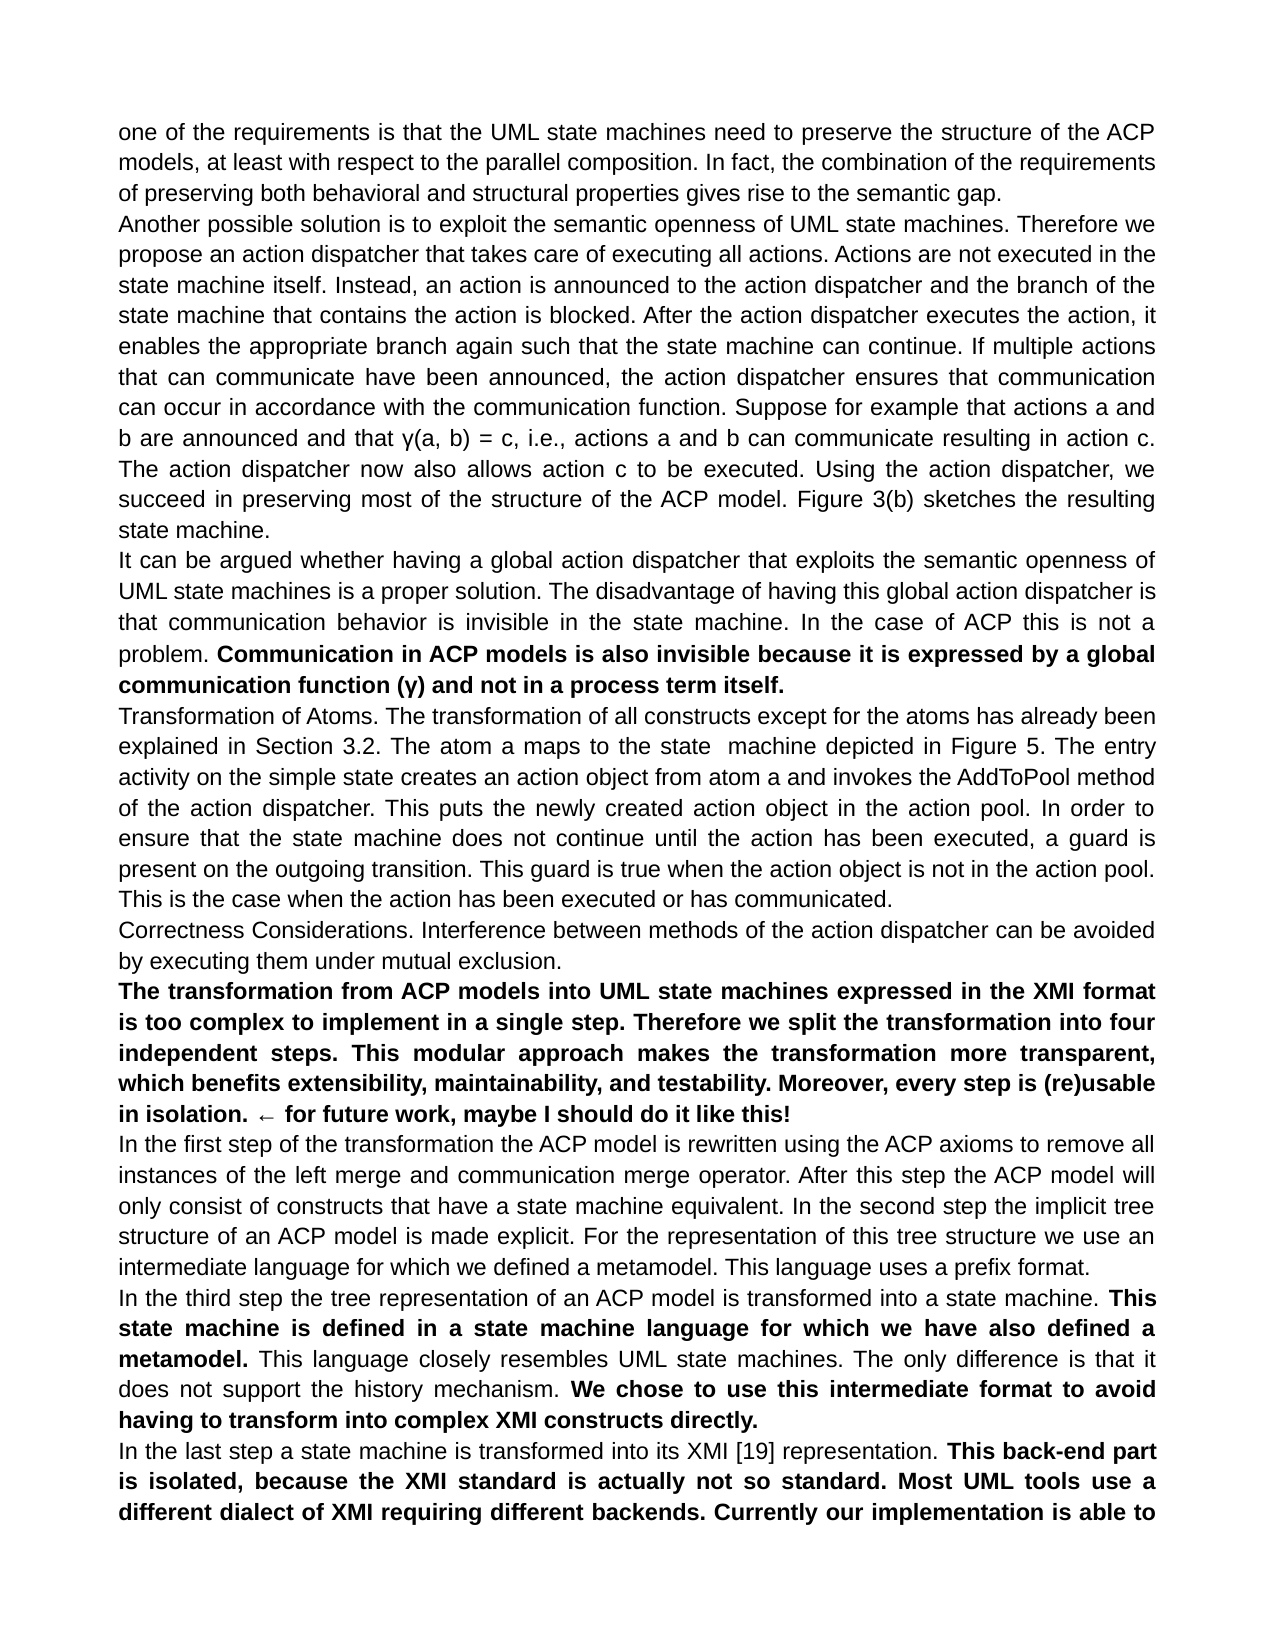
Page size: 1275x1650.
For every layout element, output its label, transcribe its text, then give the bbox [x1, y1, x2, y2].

text In the last step a state machine is transformed into its XMI [19] representation. This back-end part is isolated, because the XMI standard is actually not so standard. Most UML tools use a different dialect of XMI requiring different backends. Currently our implementation is able to [118, 1437, 1157, 1525]
text Transformation of Atoms. The transformation of all constructs except for the atoms has already been explained in Section 3.2. The atom a maps to the state machine depicted in Figure 5. The entry activity on the simple state creates an action object from atom a and invokes the AddToPool method of the action dispatcher. This puts the newly created action object in the action pool. In order to ensure that the state machine does not continue until the action has been executed, a guard is present on the outgoing transition. This guard is true when the action object is not in the action pool. This is the case when the action has been executed or has communicated. [118, 702, 1157, 913]
text The transformation from ACP models into UML state machines expressed in the XMI format is too complex to implement in a single step. Therefore we split the transformation into four independent steps. This modular approach makes the transformation more transparent, which benefits extensibility, maintainability, and testability. Moreover, every step is (re)usable in isolation. ← for future work, maybe I should do it like this! [118, 978, 1157, 1127]
text Correctness Considerations. Interference between methods of the action dispatcher can be avoided by executing them under mutual exclusion. [118, 916, 1157, 974]
text one of the requirements is that the UML state machines need to preserve the structure of the ACP models, at least with respect to the parallel composition. In fact, the combination of the requirements of preserving both behavioral and structural properties gives rise to the semantic gap. [118, 118, 1157, 206]
text Another possible solution is to exploit the semantic openness of UML state machines. Therefore we propose an action dispatcher that takes care of executing all actions. Actions are not executed in the state machine itself. Instead, an action is announced to the action dispatcher and the branch of the state machine that contains the action is blocked. After the action dispatcher executes the action, it enables the appropriate branch again such that the state machine can continue. If multiple actions that can communicate have been announced, the action dispatcher ensures that communication can occur in accordance with the communication function. Suppose for example that actions a and b are announced and that γ(a, b) = c, i.e., actions a and b can communicate resulting in action c. The action dispatcher now also allows action c to be executed. Using the action dispatcher, we succeed in preserving most of the structure of the ACP model. Figure 3(b) sketches the resulting state machine. [118, 210, 1157, 543]
text In the first step of the transformation the ACP model is rewritten using the ACP axioms to remove all instances of the left merge and communication merge operator. After this step the ACP model will only consist of constructs that have a state machine equivalent. In the second step the implicit tree structure of an ACP model is made explicit. For the representation of this tree structure we use an intermediate language for which we defined a metamodel. This language uses a prefix format. [118, 1131, 1157, 1280]
text In the third step the tree representation of an ACP model is transformed into a state machine. This state machine is defined in a state machine language for which we have also defined a metamodel. This language closely resembles UML state machines. The only difference is that it does not support the history mechanism. We chose to use this intermediate format to avoid having to transform into complex XMI constructs directly. [118, 1284, 1157, 1433]
text It can be argued whether having a global action dispatcher that exploits the semantic openness of UML state machines is a proper solution. The disadvantage of having this global action dispatcher is that communication behavior is invisible in the state machine. In the case of ACP this is not a problem. Communication in ACP models is also invisible because it is expressed by a global communication function (γ) and not in a process term itself. [118, 547, 1157, 698]
